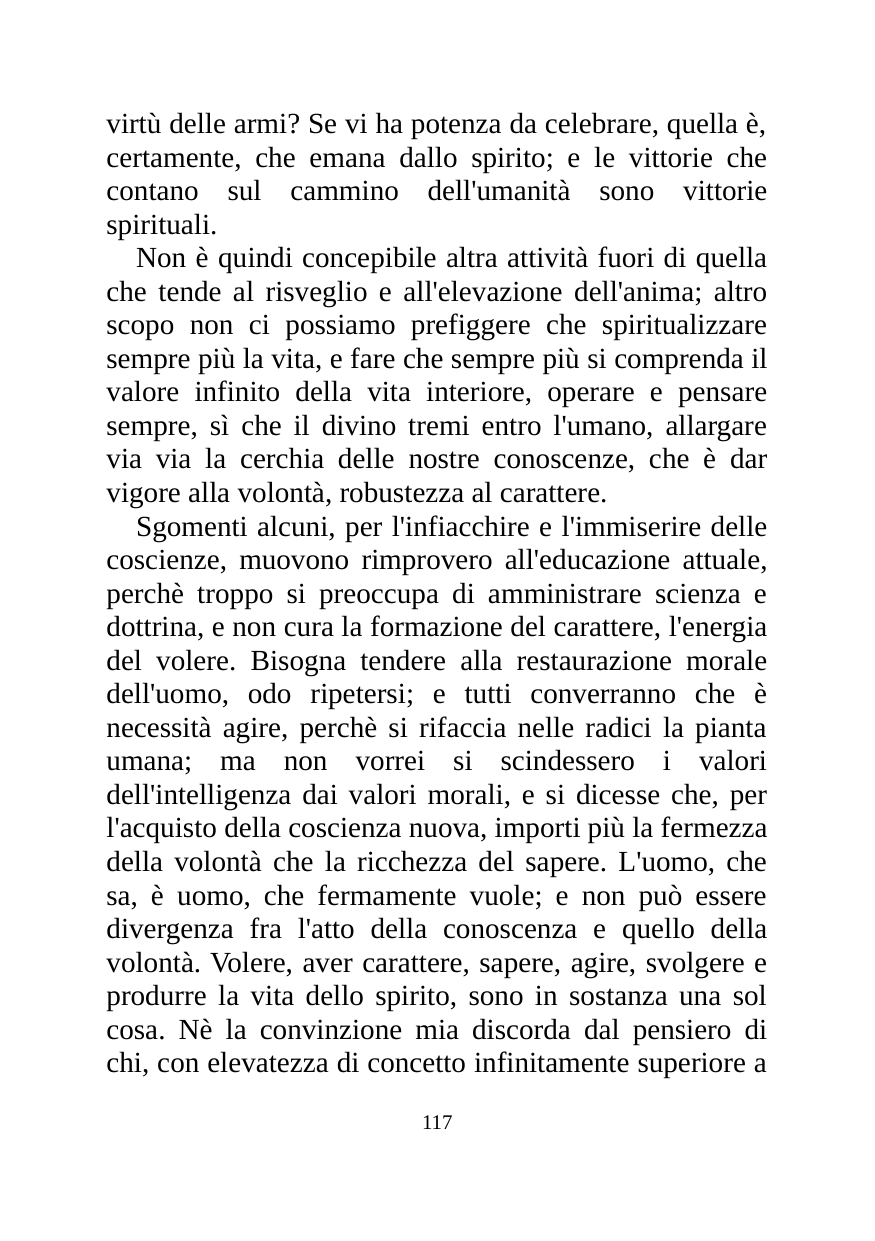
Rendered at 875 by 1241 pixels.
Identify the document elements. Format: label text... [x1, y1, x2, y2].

text virtù delle armi? Se vi ha potenza da celebrare, quella è, certamente, che emana dallo spirito; e le vittorie che contano sul cammino dell'umanità sono vittorie spirituali. [106, 106, 768, 240]
text Non è quindi concepibile altra attività fuori di quella che tende al risveglio e all'elevazione dell'anima; altro scopo non ci possiamo prefiggere che spiritualizzare sempre più la vita, e fare che sempre più si comprenda il valore infinito della vita interiore, operare e pensare sempre, sì che il divino tremi entro l'umano, allargare via via la cerchia delle nostre conoscenze, che è dar vigore alla volontà, robustezza al carattere. [106, 240, 768, 509]
text Sgomenti alcuni, per l'infiacchire e l'immiserire delle coscienze, muovono rimprovero all'educazione attuale, perchè troppo si preoccupa di amministrare scienza e dottrina, e non cura la formazione del carattere, l'energia del volere. Bisogna tendere alla restaurazione morale dell'uomo, odo ripetersi; e tutti converranno che è necessità agire, perchè si rifaccia nelle radici la pianta umana; ma non vorrei si scindessero i valori dell'intelligenza dai valori morali, e si dicesse che, per l'acquisto della coscienza nuova, importi più la fermezza della volontà che la ricchezza del sapere. L'uomo, che sa, è uomo, che fermamente vuole; e non può essere divergenza fra l'atto della conoscenza e quello della volontà. Volere, aver carattere, sapere, agire, svolgere e produrre la vita dello spirito, sono in sostanza una sol cosa. Nè la convinzione mia discorda dal pensiero di chi, con elevatezza di concetto infinitamente superiore a [106, 509, 768, 1079]
